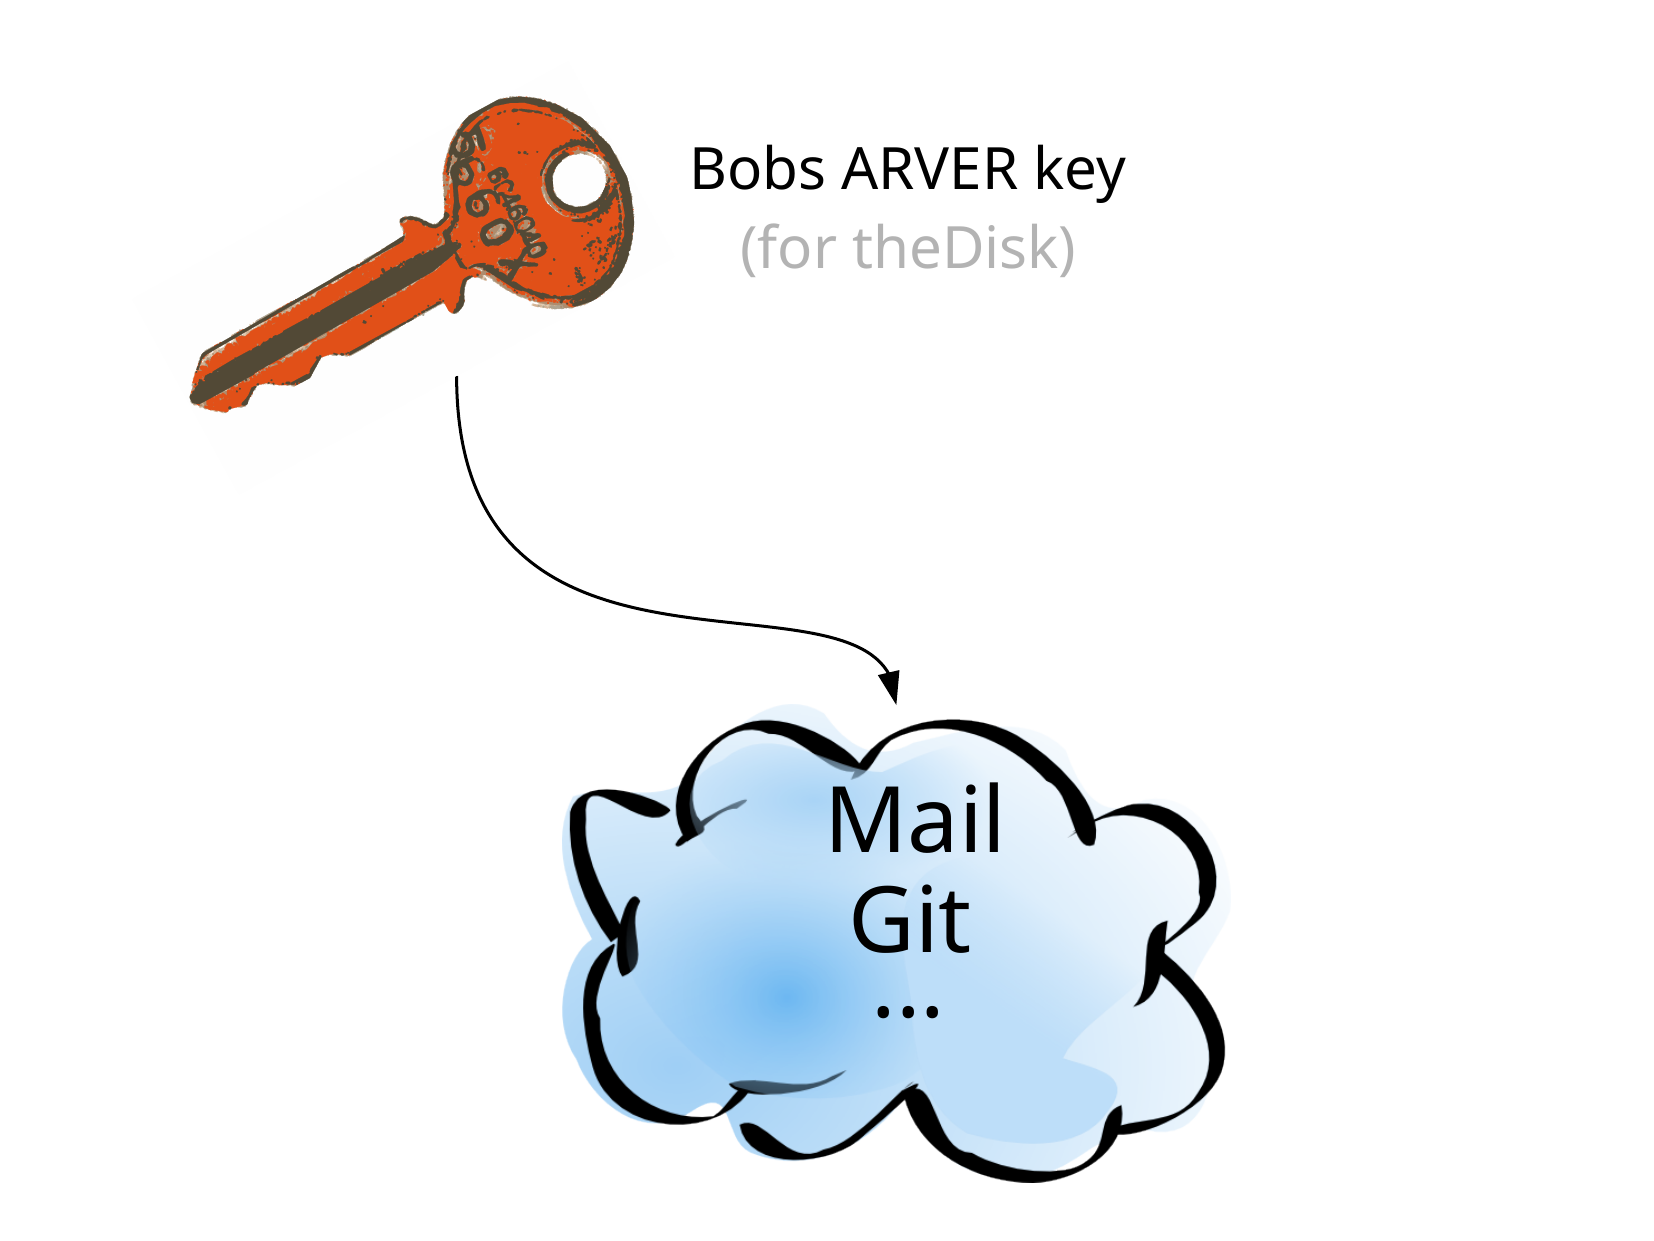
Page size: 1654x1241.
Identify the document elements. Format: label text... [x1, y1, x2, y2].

text_box ... [857, 930, 960, 1075]
picture [131, 60, 674, 496]
text_box Mail Git [810, 765, 998, 1013]
text_box Bobs ARVER key (for theDisk) [674, 120, 1111, 300]
picture [562, 704, 1231, 1183]
